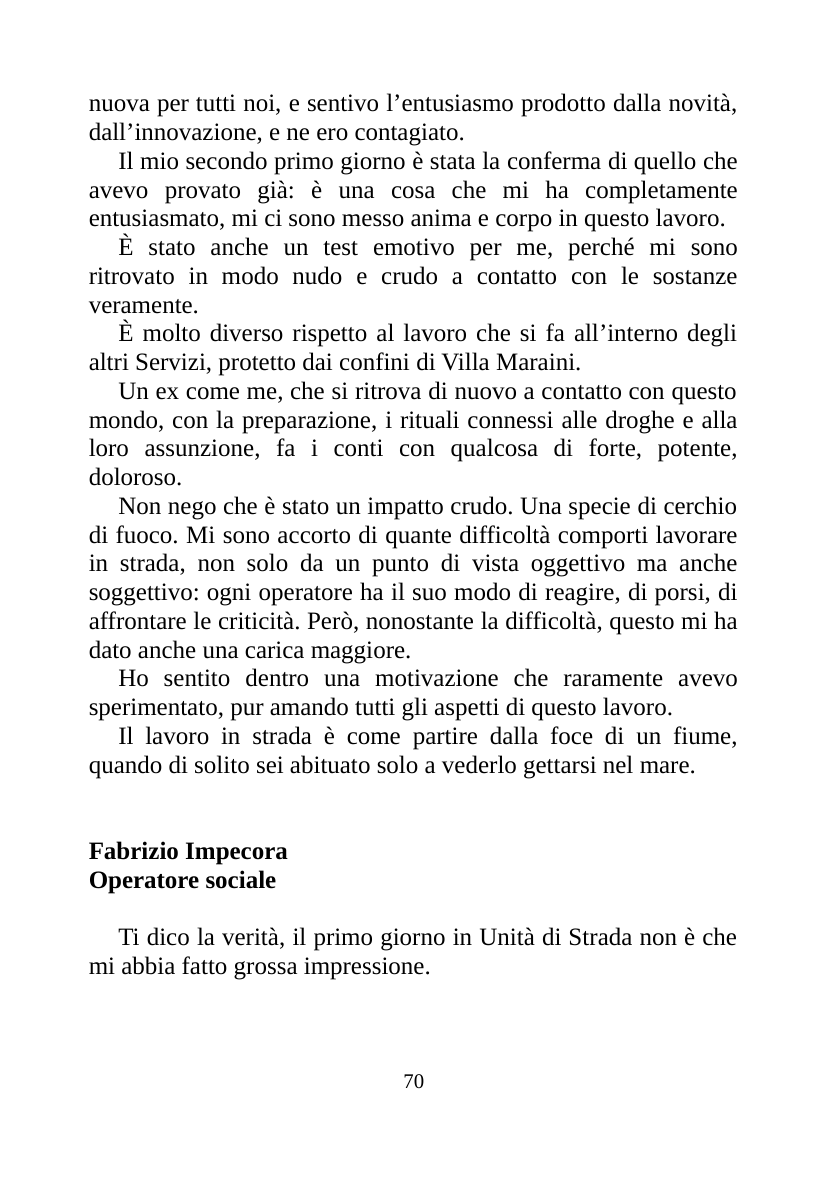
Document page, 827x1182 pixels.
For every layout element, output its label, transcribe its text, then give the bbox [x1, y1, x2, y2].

text È molto diverso rispetto al lavoro che si fa all’interno degli altri Servizi, protetto dai confini di Villa Maraini. [88, 318, 738, 376]
text È stato anche un test emotivo per me, perché mi sono ritrovato in modo nudo e crudo a contatto con le sostanze veramente. [88, 232, 738, 318]
text Ti dico la verità, il primo giorno in Unità di Strada non è che mi abbia fatto grossa impressione. [88, 922, 738, 980]
text Non nego che è stato un impatto crudo. Una specie di cerchio di fuoco. Mi sono accorto di quante difficoltà comporti lavorare in strada, non solo da un punto di vista oggettivo ma anche soggettivo: ogni operatore ha il suo modo di reagire, di porsi, di affrontare le criticità. Però, nonostante la difficoltà, questo mi ha dato anche una carica maggiore. [88, 491, 738, 663]
text Un ex come me, che si ritrova di nuovo a contatto con questo mondo, con la preparazione, i rituali connessi alle droghe e alla loro assunzione, fa i conti con qualcosa di forte, potente, doloroso. [88, 376, 738, 491]
text Ho sentito dentro una motivazione che raramente avevo sperimentato, pur amando tutti gli aspetti di questo lavoro. [88, 663, 738, 721]
text Il mio secondo primo giorno è stata la conferma di quello che avevo provato già: è una cosa che mi ha completamente entusiasmato, mi ci sono messo anima e corpo in questo lavoro. [88, 146, 738, 232]
subtitle Fabrizio Impecora [88, 836, 738, 865]
subtitle Operatore sociale [88, 865, 738, 893]
text nuova per tutti noi, e sentivo l’entusiasmo prodotto dalla novità, dall’innovazione, e ne ero contagiato. [88, 88, 738, 146]
text Il lavoro in strada è come partire dalla foce di un fiume, quando di solito sei abituato solo a vederlo gettarsi nel mare. [88, 721, 738, 778]
